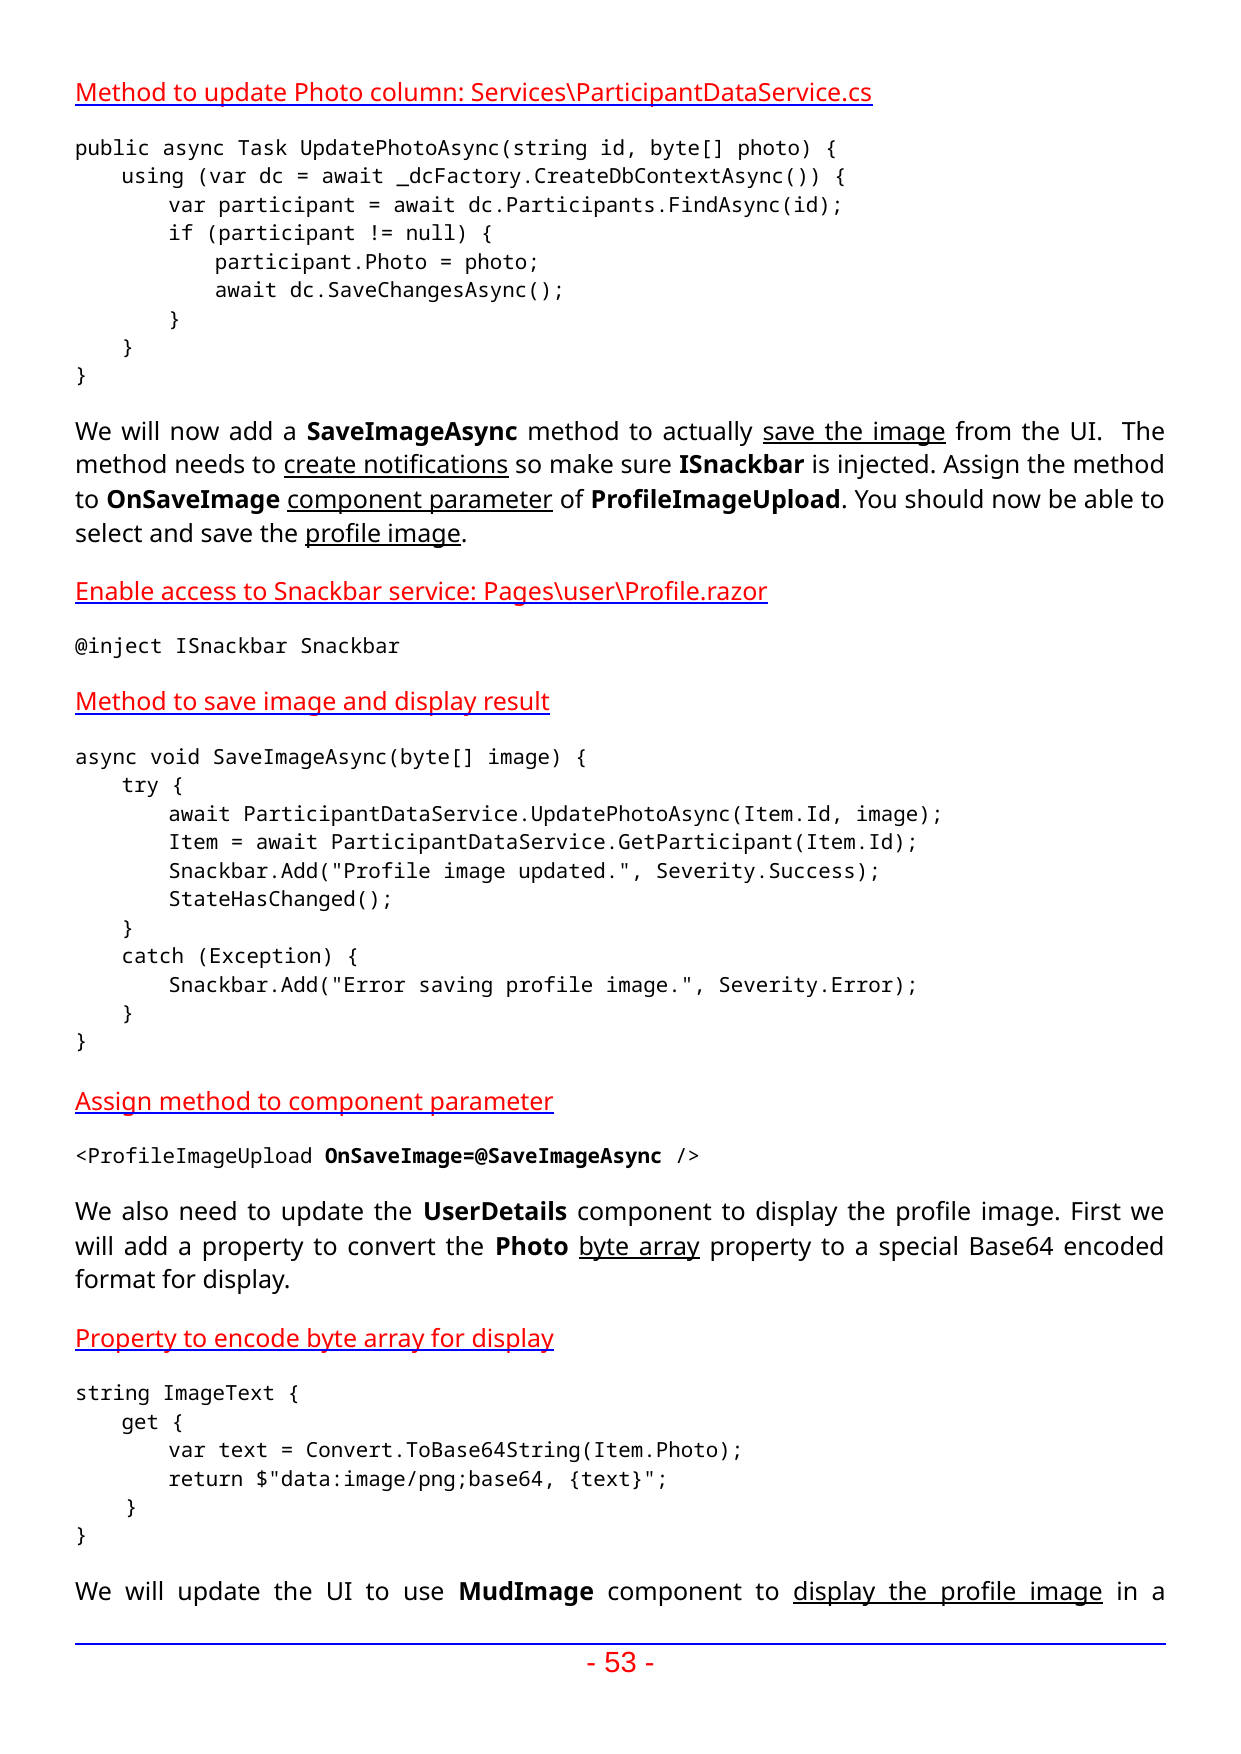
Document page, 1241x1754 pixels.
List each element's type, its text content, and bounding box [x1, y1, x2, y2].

text <ProfileImageUpload OnSaveImage=@SaveImageAsync /> [75, 1142, 1166, 1170]
text We also need to update the UserDetails component to display the profile image. First we will add a property to convert the Photo byte array property to a special Base64 encoded format for display. [75, 1194, 1166, 1296]
text Method to save image and display result [75, 684, 1166, 718]
text await dc.SaveChangesAsync(); [75, 275, 1166, 304]
text Method to update Photo column: Services\ParticipantDataService.cs [75, 75, 1166, 109]
text } [75, 332, 1166, 361]
text var participant = await dc.Participants.FindAsync(id); [75, 190, 1166, 218]
text if (participant != null) { [75, 218, 1166, 247]
text We will update the UI to use MudImage component to display the profile image in a [75, 1573, 1166, 1607]
text var text = Convert.ToBase64String(Item.Photo); [75, 1435, 1166, 1464]
text Enable access to Snackbar service: Pages\user\Profile.razor [75, 573, 1166, 607]
text StateHasChanged(); [75, 884, 1166, 913]
text } [75, 304, 1166, 332]
text using (var dc = await _dcFactory.CreateDbContextAsync()) { [75, 162, 1166, 190]
text participant.Photo = photo; [75, 247, 1166, 275]
text } [75, 1521, 1166, 1549]
text } [75, 361, 1166, 389]
text } [75, 1492, 1166, 1521]
text } [75, 1027, 1166, 1055]
text public async Task UpdatePhotoAsync(string id, byte[] photo) { [75, 133, 1166, 162]
text Property to encode byte array for display [75, 1320, 1166, 1354]
text try { [75, 771, 1166, 799]
text Item = await ParticipantDataService.GetParticipant(Item.Id); [75, 827, 1166, 856]
text } [75, 913, 1166, 941]
text async void SaveImageAsync(byte[] image) { [75, 742, 1166, 771]
text string ImageText { [75, 1378, 1166, 1407]
text return $"data:image/png;base64, {text}"; [75, 1464, 1166, 1492]
text catch (Exception) { [75, 941, 1166, 970]
text Snackbar.Add("Profile image updated.", Severity.Success); [75, 856, 1166, 884]
text await ParticipantDataService.UpdatePhotoAsync(Item.Id, image); [75, 799, 1166, 827]
text @inject ISnackbar Snackbar [75, 632, 1166, 660]
text get { [75, 1407, 1166, 1435]
text Snackbar.Add("Error saving profile image.", Severity.Error); [75, 970, 1166, 998]
text } [75, 998, 1166, 1027]
text Assign method to component parameter [75, 1083, 1166, 1117]
text We will now add a SaveImageAsync method to actually save the image from the UI. The method needs to create notifications so make sure ISnackbar is injected. Assign the method to OnSaveImage component parameter of ProfileImageUpload. You should now be able to select and save the profile image. [75, 413, 1166, 549]
